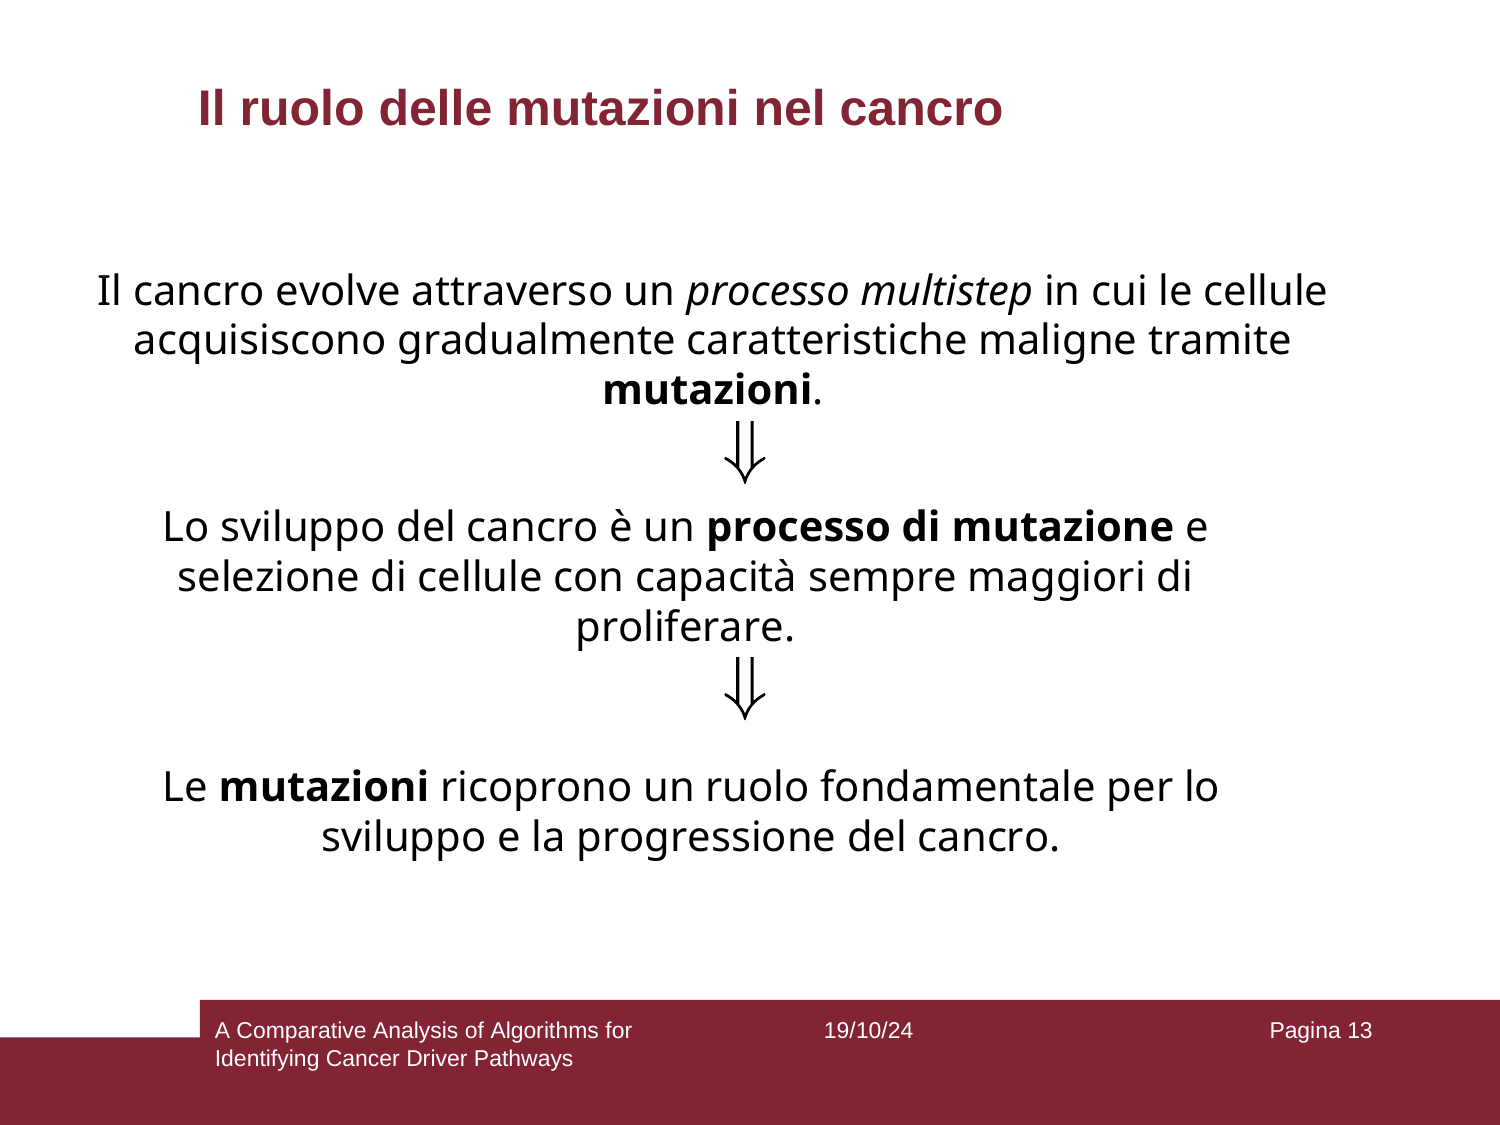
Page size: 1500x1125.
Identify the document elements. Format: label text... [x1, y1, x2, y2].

text_box 19/10/24 [712, 1008, 1026, 1084]
text_box Lo sviluppo del cancro è un processo di mutazione e selezione di cellule con capacità sempre maggiori di proliferare. [147, 492, 1365, 648]
picture [724, 421, 766, 484]
text_box Pagina <number> [1074, 1008, 1388, 1084]
text_box Il cancro evolve attraverso un processo multistep in cui le cellule acquisiscono gradualmente caratteristiche maligne tramite mutazioni. [82, 255, 1415, 421]
picture [724, 657, 766, 721]
text_box A Comparative Analysis of Algorithms for Identifying Cancer Driver Pathways [199, 1008, 676, 1084]
text_box Le mutazioni ricoprono un ruolo fondamentale per lo sviluppo e la progressione del cancro. [147, 751, 1365, 908]
title Il ruolo delle mutazioni nel cancro [183, 67, 1400, 150]
